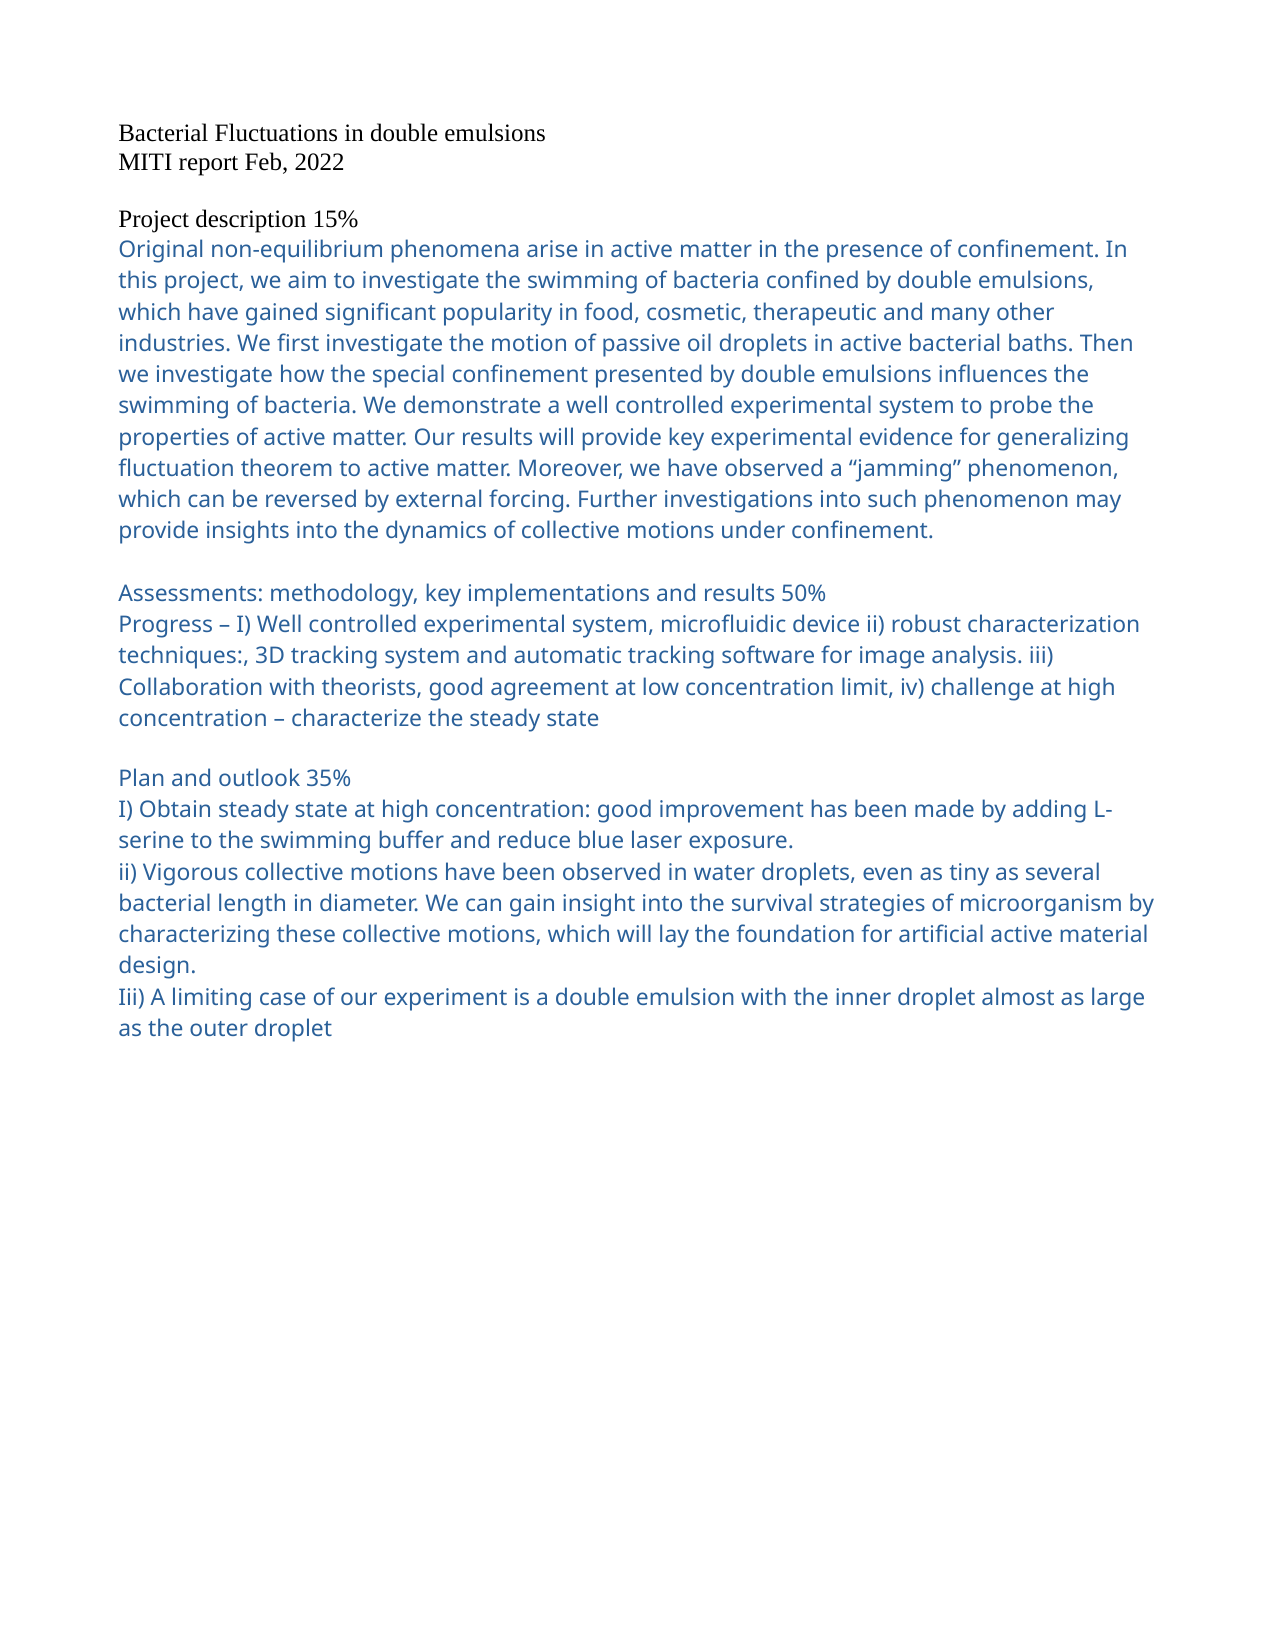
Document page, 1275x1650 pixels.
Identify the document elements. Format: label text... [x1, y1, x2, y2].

text MITI report Feb, 2022 [118, 147, 1157, 176]
text Assessments: methodology, key implementations and results 50% [118, 577, 1157, 608]
text Progress – I) Well controlled experimental system, microfluidic device ii) robust characterization techniques:, 3D tracking system and automatic tracking software for image analysis. iii) Collaboration with theorists, good agreement at low concentration limit, iv) challenge at high concentration – characterize the steady state [118, 608, 1157, 733]
text Iii) A limiting case of our experiment is a double emulsion with the inner droplet almost as large as the outer droplet [118, 981, 1157, 1043]
text Original non-equilibrium phenomena arise in active matter in the presence of confinement. In this project, we aim to investigate the swimming of bacteria confined by double emulsions, which have gained significant popularity in food, cosmetic, therapeutic and many other industries. We first investigate the motion of passive oil droplets in active bacterial baths. Then we investigate how the special confinement presented by double emulsions influences the swimming of bacteria. We demonstrate a well controlled experimental system to probe the properties of active matter. Our results will provide key experimental evidence for generalizing fluctuation theorem to active matter. Moreover, we have observed a “jamming” phenomenon, which can be reversed by external forcing. Further investigations into such phenomenon may provide insights into the dynamics of collective motions under confinement. [118, 233, 1157, 546]
text ii) Vigorous collective motions have been observed in water droplets, even as tiny as several bacterial length in diameter. We can gain insight into the survival strategies of microorganism by characterizing these collective motions, which will lay the foundation for artificial active material design. [118, 856, 1157, 981]
text Project description 15% [118, 204, 1157, 233]
text Plan and outlook 35% [118, 762, 1157, 793]
text Bacterial Fluctuations in double emulsions [118, 118, 1157, 147]
text I) Obtain steady state at high concentration: good improvement has been made by adding L-serine to the swimming buffer and reduce blue laser exposure. [118, 793, 1157, 856]
